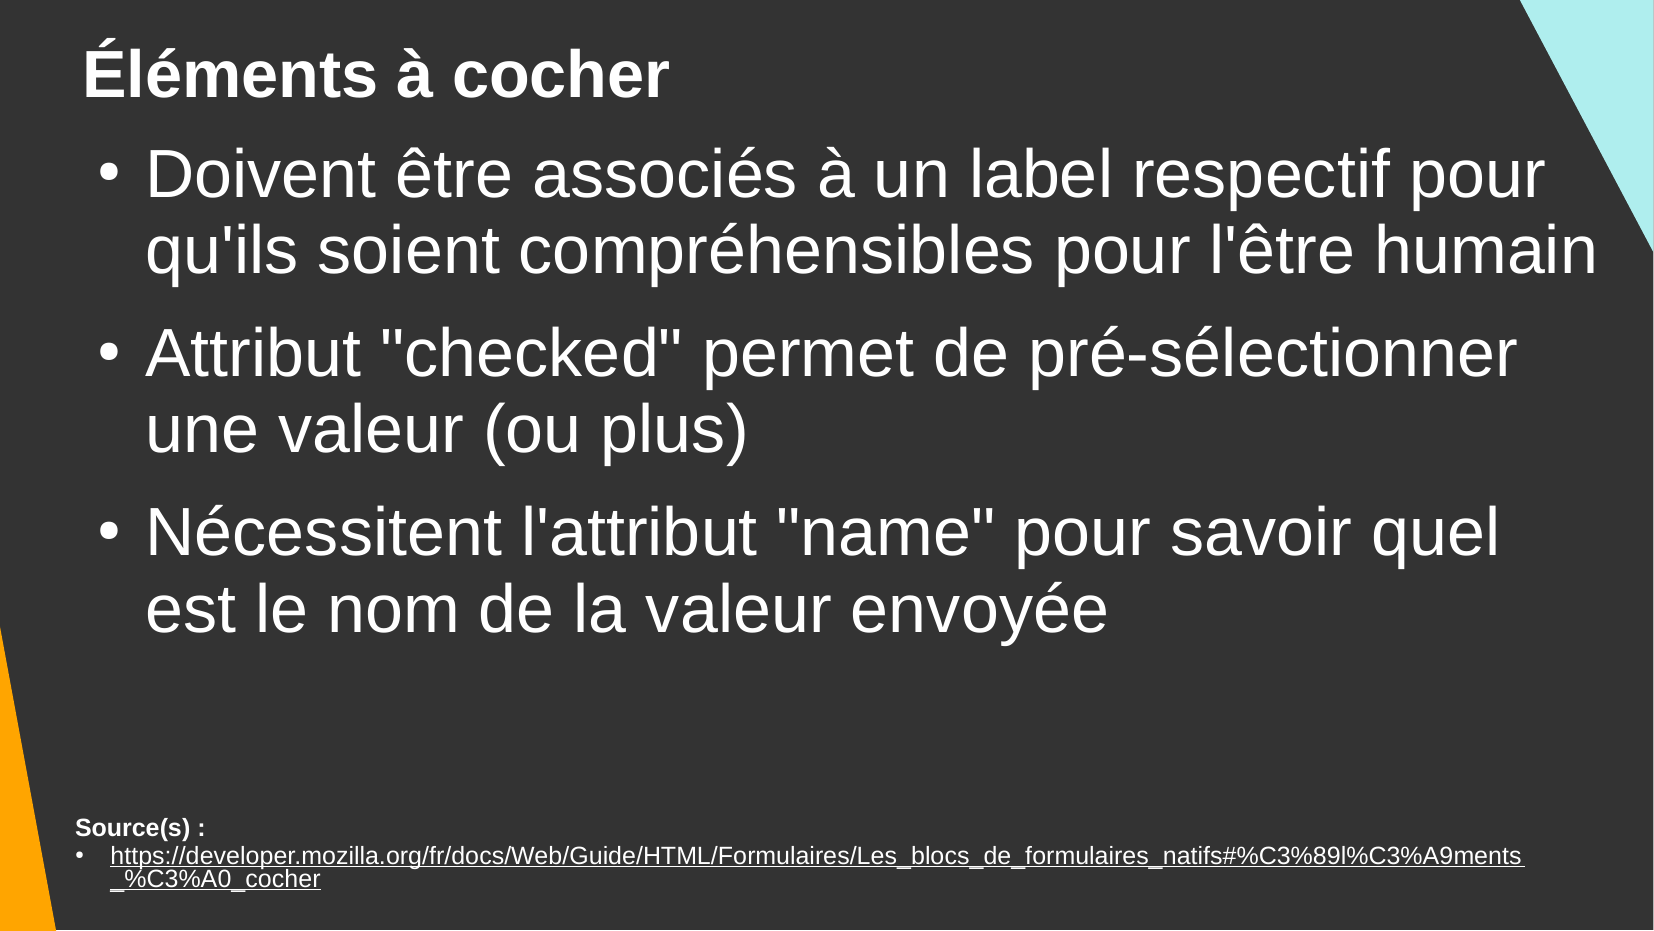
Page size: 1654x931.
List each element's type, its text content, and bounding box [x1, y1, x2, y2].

text_box [0, 626, 57, 931]
list Doivent être associés à un label respectif pour qu'ils soient compréhensibles pour l'être humain Attribut "checked" permet de pré-sélectionner une valeur (ou plus) Nécessitent l'attribut "name" pour savoir quel est le nom de la valeur envoyée [80, 135, 1605, 665]
title Éléments à cocher [82, 37, 1571, 114]
text_box [1519, 0, 1654, 254]
text_box Source(s) : https://developer.mozilla.org/fr/docs/Web/Guide/HTML/Formulaires/Les_blocs_de_formulaires_natifs#%C3%89l%C3%A9ments_%C3%A0_cocher [60, 806, 1546, 906]
